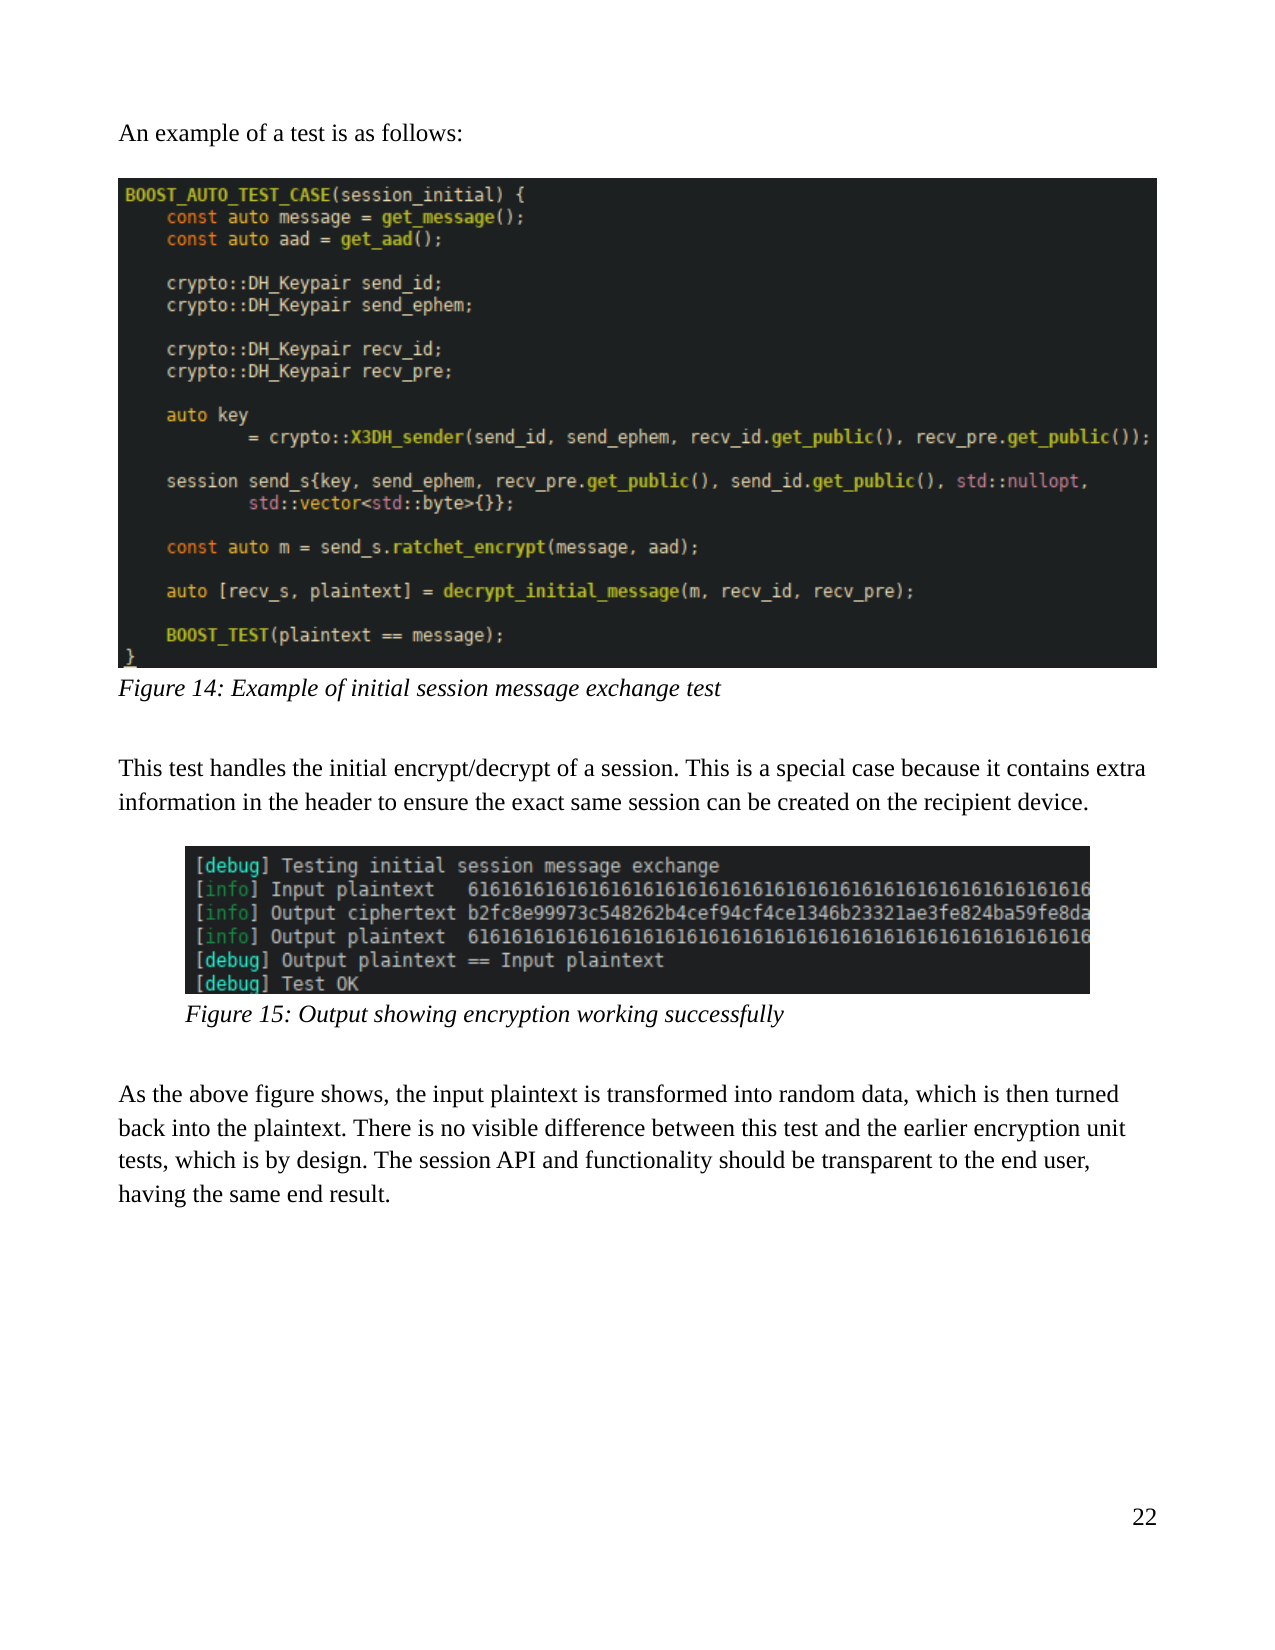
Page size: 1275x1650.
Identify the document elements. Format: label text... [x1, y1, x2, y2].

text As the above figure shows, the input plaintext is transformed into random data, which is then turned back into the plaintext. There is no visible difference between this test and the earlier encryption unit tests, which is by design. The session API and functionality should be transparent to the end user, having the same end result. [118, 1079, 1157, 1207]
text An example of a test is as follows: [118, 118, 1157, 147]
picture [118, 178, 1157, 668]
picture [185, 846, 1090, 994]
text Figure 14: Example of initial session message exchange test [118, 668, 1157, 702]
text Figure 15: Output showing encryption working successfully [185, 994, 1090, 1028]
text This test handles the initial encrypt/decrypt of a session. This is a special case because it contains extra information in the header to ensure the exact same session can be created on the recipient device. [118, 753, 1157, 815]
